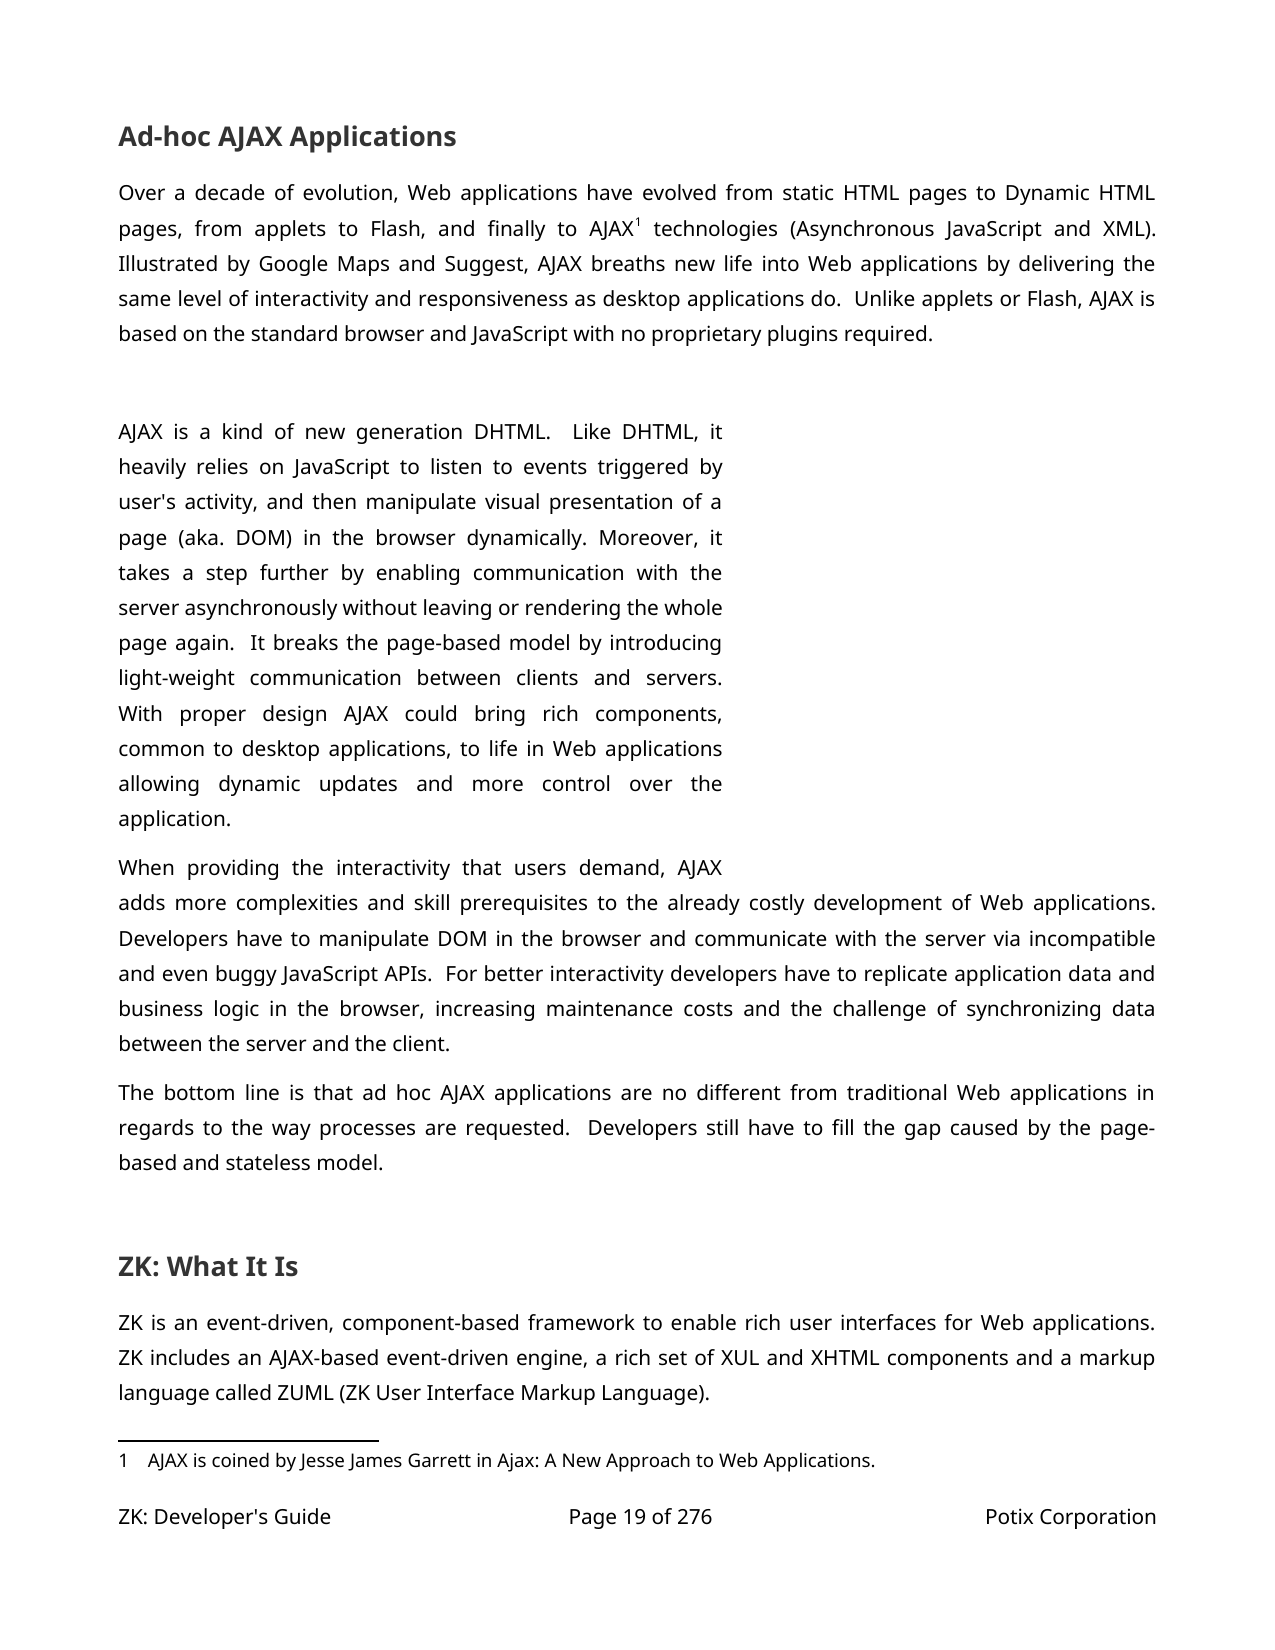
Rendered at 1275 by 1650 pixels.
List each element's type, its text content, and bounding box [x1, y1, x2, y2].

text The bottom line is that ad hoc AJAX applications are no different from traditional Web applications in regards to the way processes are requested. Developers still have to fill the gap caused by the page-based and stateless model. [118, 1078, 1157, 1177]
subtitle Ad-hoc AJAX Applications [118, 118, 1157, 155]
subtitle ZK: What It Is [118, 1248, 1157, 1284]
text When providing the interactivity that users demand, AJAX adds more complexities and skill prerequisites to the already costly development of Web applications. Developers have to manipulate DOM in the browser and communicate with the server via incompatible and even buggy JavaScript APIs. For better interactivity developers have to replicate application data and business logic in the browser, increasing maintenance costs and the challenge of synchronizing data between the server and the client. [118, 853, 1157, 1057]
text AJAX is coined by Jesse James Garrett in Ajax: A New Approach to Web Applications. [118, 1447, 1157, 1473]
text ZK is an event-driven, component-based framework to enable rich user interfaces for Web applications. ZK includes an AJAX-based event-driven engine, a rich set of XUL and XHTML components and a markup language called ZUML (ZK User Interface Markup Language). [118, 1308, 1157, 1407]
text AJAX is a kind of new generation DHTML. Like DHTML, it heavily relies on JavaScript to listen to events triggered by user's activity, and then manipulate visual presentation of a page (aka. DOM) in the browser dynamically. Moreover, it takes a step further by enabling communication with the server asynchronously without leaving or rendering the whole page again. It breaks the page-based model by introducing light-weight communication between clients and servers. With proper design AJAX could bring rich components, common to desktop applications, to life in Web applications allowing dynamic updates and more control over the application. [118, 417, 1157, 833]
text Over a decade of evolution, Web applications have evolved from static HTML pages to Dynamic HTML pages, from applets to Flash, and finally to AJAX technologies (Asynchronous JavaScript and XML). Illustrated by Google Maps and Suggest, AJAX breaths new life into Web applications by delivering the same level of interactivity and responsiveness as desktop applications do. Unlike applets or Flash, AJAX is based on the standard browser and JavaScript with no proprietary plugins required. [118, 178, 1157, 348]
